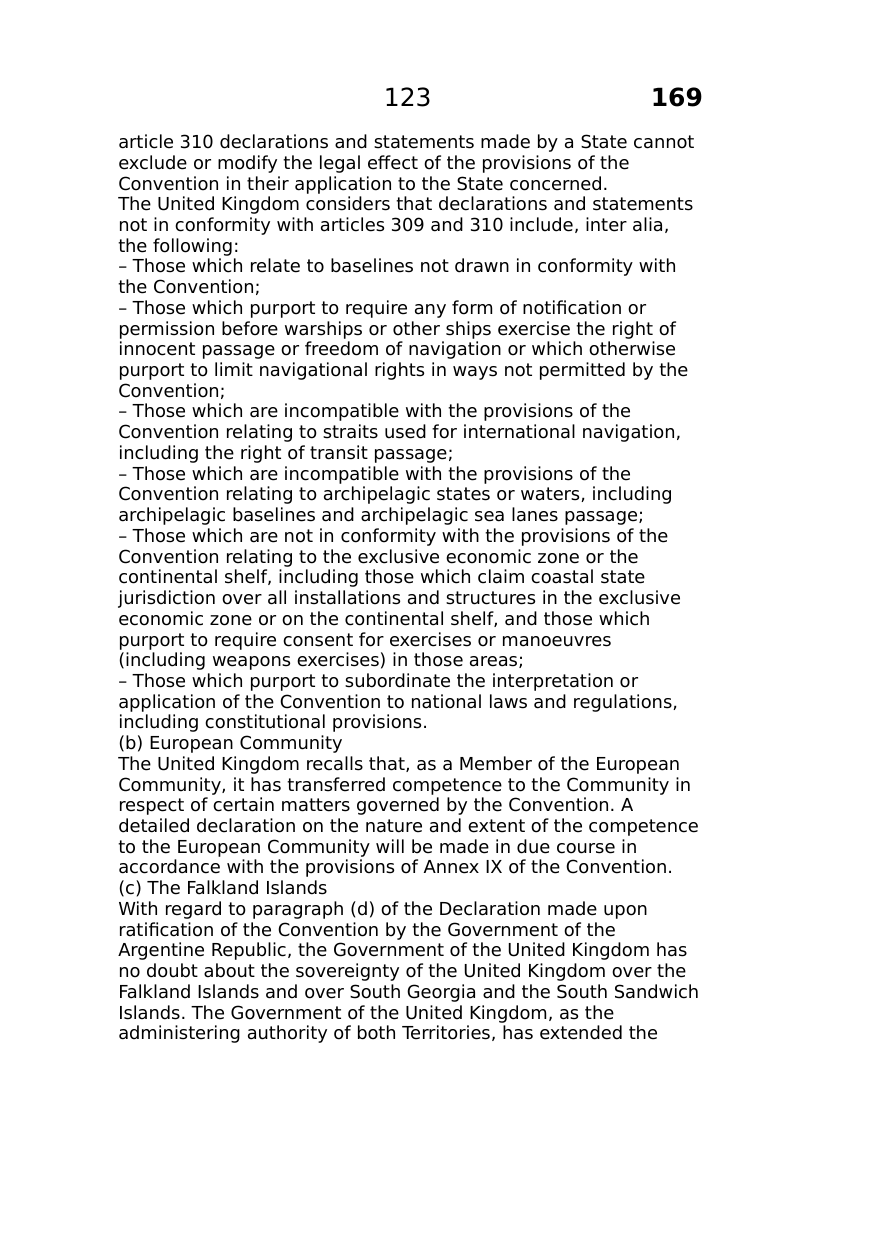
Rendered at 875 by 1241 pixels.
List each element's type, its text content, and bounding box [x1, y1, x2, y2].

text – Those which are incompatible with the provisions of the Convention relating to straits used for international navigation, including the right of transit passage; [118, 401, 703, 463]
text (b) European Community [118, 733, 703, 754]
text – Those which relate to baselines not drawn in conformity with the Convention; [118, 256, 703, 298]
text – Those which purport to require any form of notification or permission before warships or other ships exercise the right of innocent passage or freedom of navigation or which otherwise purport to limit navigational rights in ways not permitted by the Convention; [118, 298, 703, 401]
text (c) The Falkland Islands [118, 878, 703, 899]
text The United Kingdom considers that declarations and statements not in conformity with articles 309 and 310 include, inter alia, the following: [118, 194, 703, 256]
text article 310 declarations and statements made by a State cannot exclude or modify the legal effect of the provisions of the Convention in their application to the State concerned. [118, 132, 703, 194]
text – Those which purport to subordinate the interpretation or application of the Convention to national laws and regulations, including constitutional provisions. [118, 671, 703, 733]
text The United Kingdom recalls that, as a Member of the European Community, it has transferred competence to the Community in respect of certain matters governed by the Convention. A detailed declaration on the nature and extent of the competence to the European Community will be made in due course in accordance with the provisions of Annex IX of the Convention. [118, 754, 703, 878]
text – Those which are incompatible with the provisions of the Convention relating to archipelagic states or waters, including archipelagic baselines and archipelagic sea lanes passage; [118, 463, 703, 526]
text – Those which are not in conformity with the provisions of the Convention relating to the exclusive economic zone or the continental shelf, including those which claim coastal state jurisdiction over all installations and structures in the exclusive economic zone or on the continental shelf, and those which purport to require consent for exercises or manoeuvres (including weapons exercises) in those areas; [118, 526, 703, 671]
text With regard to paragraph (d) of the Declaration made upon ratification of the Convention by the Government of the Argentine Republic, the Government of the United Kingdom has no doubt about the sovereignty of the United Kingdom over the Falkland Islands and over South Georgia and the South Sandwich Islands. The Government of the United Kingdom, as the administering authority of both Territories, has extended the [118, 899, 703, 1044]
